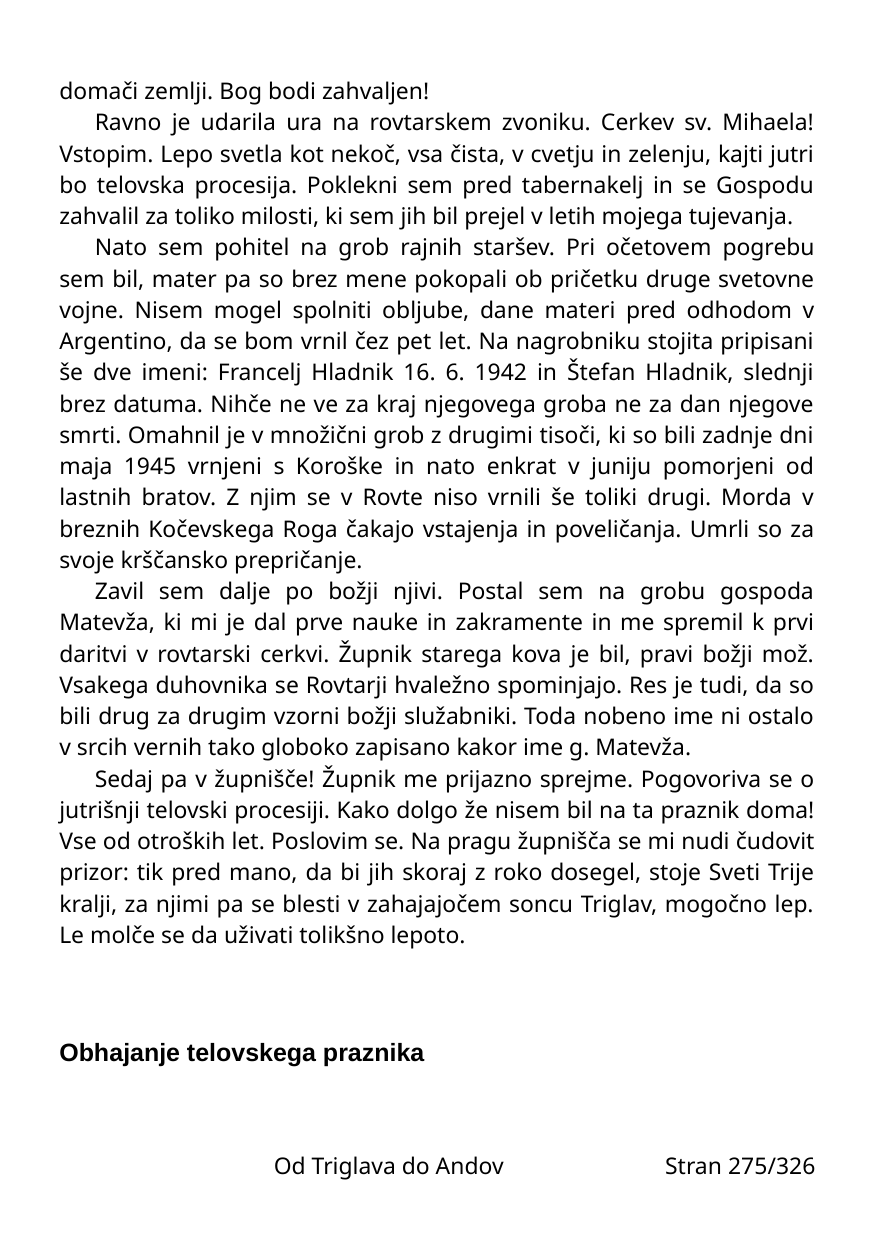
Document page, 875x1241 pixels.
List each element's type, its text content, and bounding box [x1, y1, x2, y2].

text domači zemlji. Bog bodi zahvaljen! [59, 75, 815, 106]
text Ravno je udarila ura na rovtarskem zvoniku. Cerkev sv. Mihaela! Vstopim. Lepo svetla kot nekoč, vsa čista, v cvetju in zelenju, kajti jutri bo telovska procesija. Poklekni sem pred tabernakelj in se Gospodu zahvalil za toliko milosti, ki sem jih bil prejel v letih mojega tujevanja. [59, 106, 815, 231]
text Zavil sem dalje po božji njivi. Postal sem na grobu gospoda Matevža, ki mi je dal prve nauke in zakramente in me spremil k prvi daritvi v rovtarski cerkvi. Župnik starega kova je bil, pravi božji mož. Vsakega duhovnika se Rovtarji hvaležno spominjajo. Res je tudi, da so bili drug za drugim vzorni božji služabniki. Toda nobeno ime ni ostalo v srcih vernih tako globoko zapisano kakor ime g. Matevža. [59, 575, 815, 762]
text Nato sem pohitel na grob rajnih staršev. Pri očetovem pogrebu sem bil, mater pa so brez mene pokopali ob pričetku druge svetovne vojne. Nisem mogel spolniti obljube, dane materi pred odhodom v Argentino, da se bom vrnil čez pet let. Na nagrobniku stojita pripisani še dve imeni: Francelj Hladnik 16. 6. 1942 in Štefan Hladnik, slednji brez datuma. Nihče ne ve za kraj njegovega groba ne za dan njegove smrti. Omahnil je v množični grob z drugimi tisoči, ki so bili zadnje dni maja 1945 vrnjeni s Koroške in nato enkrat v juniju pomorjeni od lastnih bratov. Z njim se v Rovte niso vrnili še toliki drugi. Morda v breznih Kočevskega Roga čakajo vstajenja in poveličanja. Umrli so za svoje krščansko prepričanje. [59, 231, 815, 575]
text Sedaj pa v župnišče! Župnik me prijazno sprejme. Pogovoriva se o jutrišnji telovski procesiji. Kako dolgo že nisem bil na ta praznik doma! Vse od otroških let. Poslovim se. Na pragu župnišča se mi nudi čudovit prizor: tik pred mano, da bi jih skoraj z roko dosegel, stoje Sveti Trije kralji, za njimi pa se blesti v zahajajočem soncu Triglav, mogočno lep. Le molče se da uživati tolikšno lepoto. [59, 762, 815, 950]
subtitle Obhajanje telovskega praznika [59, 1037, 815, 1066]
